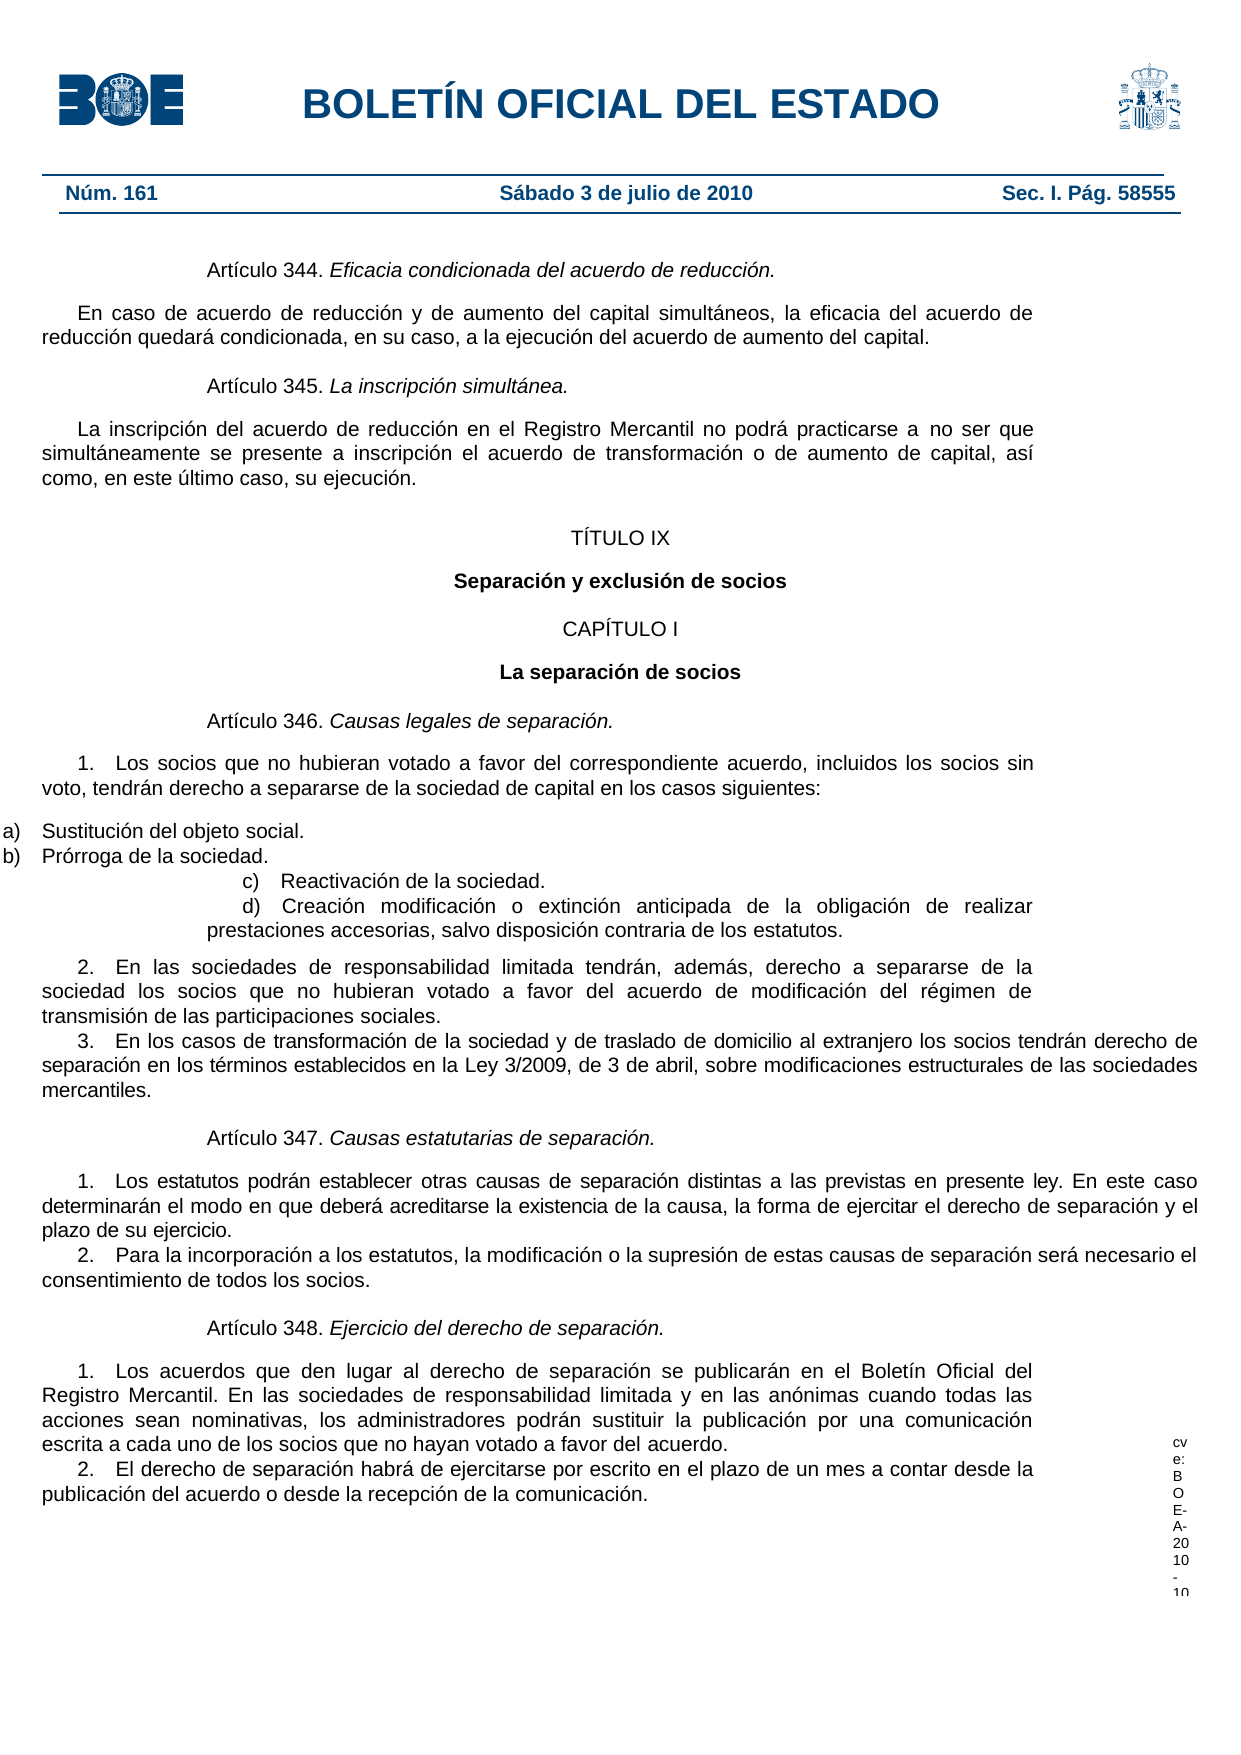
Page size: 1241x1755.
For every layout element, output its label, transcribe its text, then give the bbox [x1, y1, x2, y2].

list Prórroga de la sociedad. [2, 843, 1199, 867]
list Creación modificación o extinción anticipada de la obligación de realizar prestaciones accesorias, salvo disposición contraria de los estatutos. [207, 893, 1034, 942]
list Los acuerdos que den lugar al derecho de separación se publicarán en el Boletín Oficial del Registro Mercantil. En las sociedades de responsabilidad limitada y en las anónimas cuando todas las acciones sean nominativas, los administradores podrán sustituir la publicación por una comunicación escrita a cada uno de los socios que no hayan votado a favor del acuerdo. [42, 1358, 1034, 1456]
subtitle La separación de socios [42, 660, 1199, 684]
list cve: BOE-A-2010-10544 [1173, 1434, 1191, 1596]
text TÍTULO IX [42, 526, 1199, 550]
list En las sociedades de responsabilidad limitada tendrán, además, derecho a separarse de la sociedad los socios que no hubieran votado a favor del acuerdo de modificación del régimen de transmisión de las participaciones sociales. [42, 954, 1034, 1028]
list Los socios que no hubieran votado a favor del correspondiente acuerdo, incluidos los socios sin voto, tendrán derecho a separarse de la sociedad de capital en los casos siguientes: [42, 751, 1034, 800]
text Artículo 346. Causas legales de separación. [207, 708, 1199, 732]
subtitle Separación y exclusión de socios [42, 568, 1199, 592]
text La inscripción del acuerdo de reducción en el Registro Mercantil no podrá practicarse a no ser que simultáneamente se presente a inscripción el acuerdo de transformación o de aumento de capital, así como, en este último caso, su ejecución. [42, 416, 1034, 489]
list Reactivación de la sociedad. [242, 868, 1199, 892]
text Artículo 347. Causas estatutarias de separación. [207, 1126, 1199, 1150]
list Para la incorporación a los estatutos, la modificación o la supresión de estas causas de separación será necesario el consentimiento de todos los socios. [42, 1243, 1199, 1291]
list Sustitución del objeto social. [2, 818, 1199, 842]
list En los casos de transformación de la sociedad y de traslado de domicilio al extranjero los socios tendrán derecho de separación en los términos establecidos en la Ley 3/2009, de 3 de abril, sobre modificaciones estructurales de las sociedades mercantiles. [42, 1028, 1199, 1102]
text Artículo 348. Ejercicio del derecho de separación. [207, 1316, 1199, 1340]
list Los estatutos podrán establecer otras causas de separación distintas a las previstas en presente ley. En este caso determinarán el modo en que deberá acreditarse la existencia de la causa, la forma de ejercitar el derecho de separación y el plazo de su ejercicio. [42, 1169, 1199, 1242]
text CAPÍTULO I [42, 617, 1199, 641]
text Artículo 344. Eficacia condicionada del acuerdo de reducción. [207, 258, 1199, 282]
text Artículo 345. La inscripción simultánea. [207, 374, 1199, 398]
subtitle Núm. 161 Sábado 3 de julio de 2010 Sec. I. Pág. 58555 [42, 180, 1199, 204]
text En caso de acuerdo de reducción y de aumento del capital simultáneos, la eficacia del acuerdo de reducción quedará condicionada, en su caso, a la ejecución del acuerdo de aumento del capital. [42, 301, 1034, 349]
list El derecho de separación habrá de ejercitarse por escrito en el plazo de un mes a contar desde la publicación del acuerdo o desde la recepción de la comunicación. [42, 1457, 1034, 1506]
